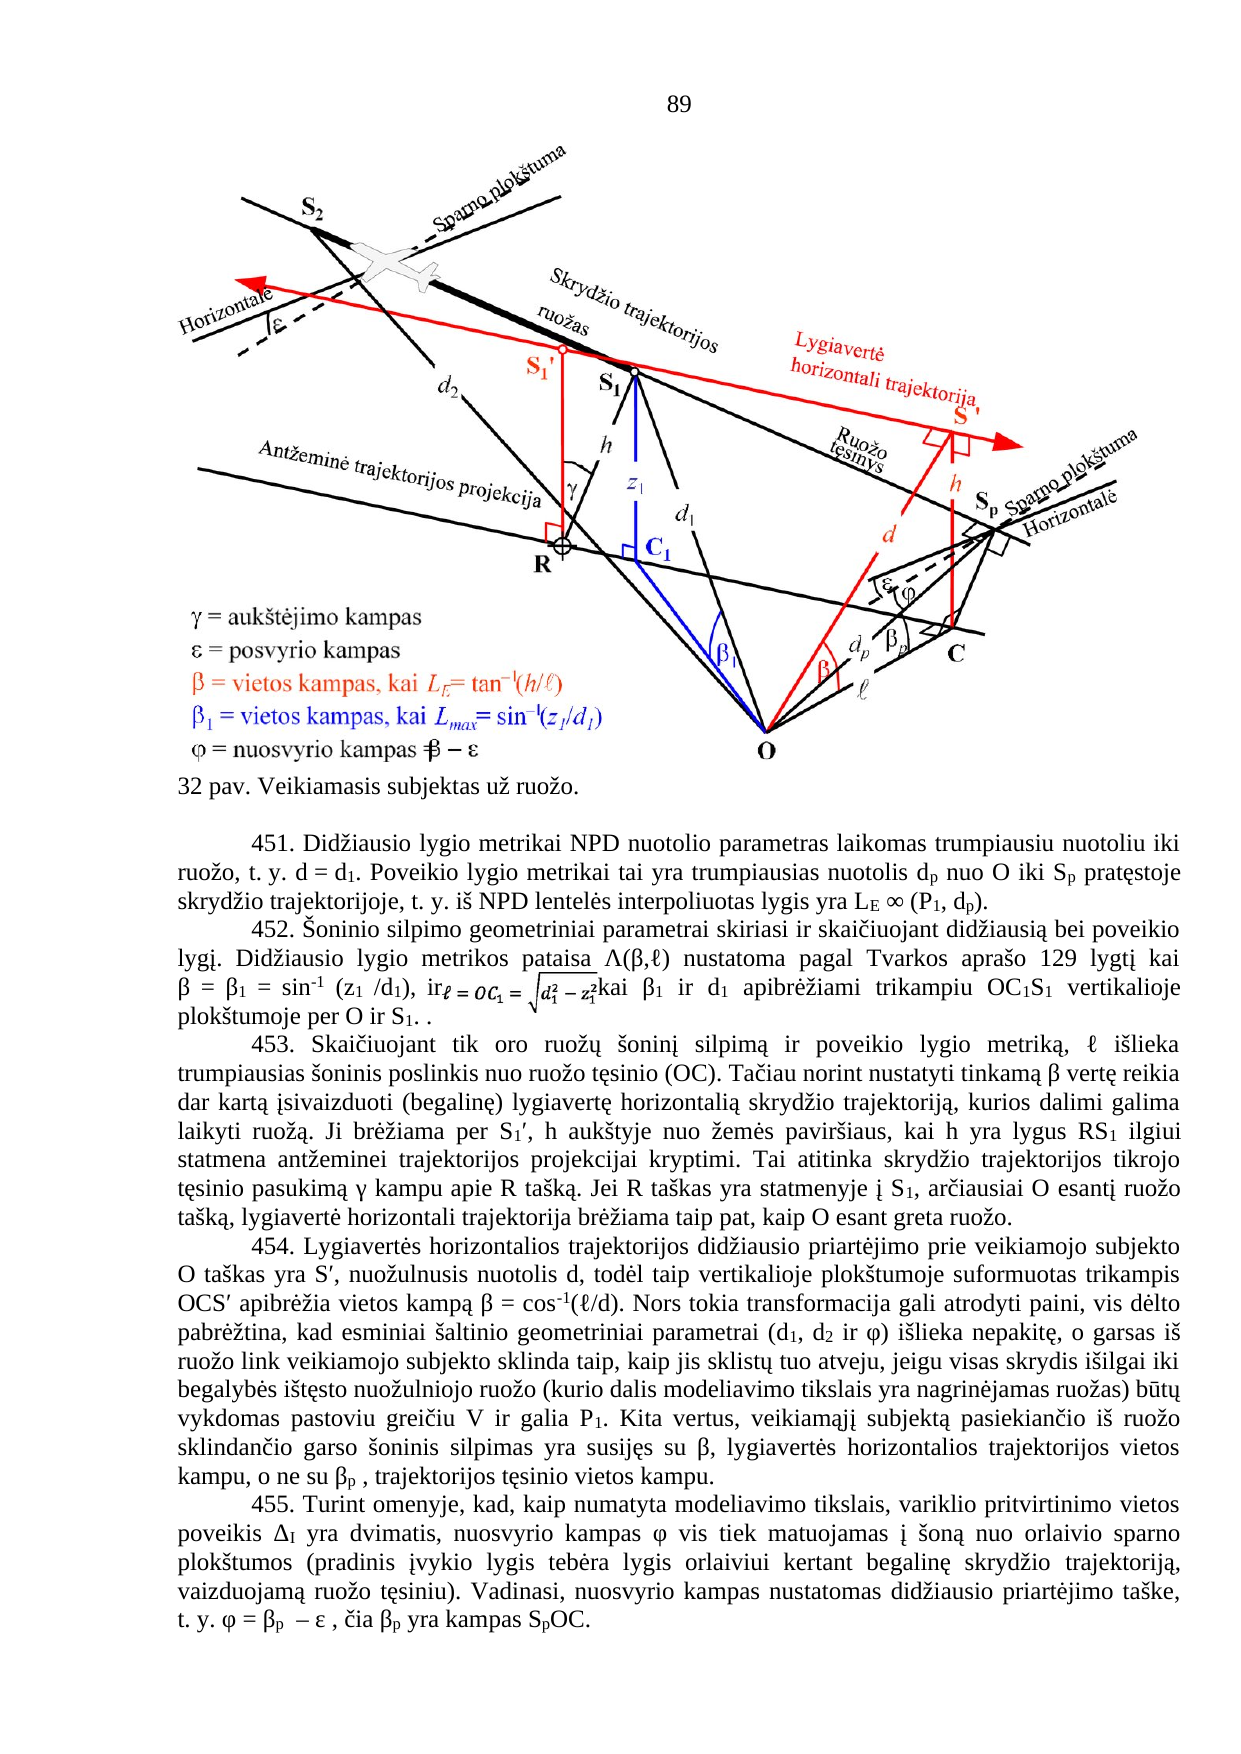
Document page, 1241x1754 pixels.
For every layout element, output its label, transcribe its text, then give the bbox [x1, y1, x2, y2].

text 453. Skaičiuojant tik oro ruožų šoninį silpimą ir poveikio lygio metriką, ℓ išlieka trumpiausias šoninis poslinkis nuo ruožo tęsinio (OC). Tačiau norint nustatyti tinkamą β vertę reikia dar kartą įsivaizduoti (begalinę) lygiavertę horizontalią skrydžio trajektoriją, kurios dalimi galima laikyti ruožą. Ji brėžiama per S1′, h aukštyje nuo žemės paviršiaus, kai h yra lygus RS1 ilgiui statmena antžeminei trajektorijos projekcijai kryptimi. Tai atitinka skrydžio trajektorijos tikrojo tęsinio pasukimą γ kampu apie R tašką. Jei R taškas yra statmenyje į S1, arčiausiai O esantį ruožo tašką, lygiavertė horizontali trajektorija brėžiama taip pat, kaip O esant greta ruožo. [177, 1029, 1181, 1231]
text 455. Turint omenyje, kad, kaip numatyta modeliavimo tikslais, variklio pritvirtinimo vietos poveikis ΔI yra dvimatis, nuosvyrio kampas φ vis tiek matuojamas į šoną nuo orlaivio sparno plokštumos (pradinis įvykio lygis tebėra lygis orlaiviui kertant begalinę skrydžio trajektoriją, vaizduojamą ruožo tęsiniu). Vadinasi, nuosvyrio kampas nustatomas didžiausio priartėjimo taške, t. y. φ = βp – ε , čia βp yra kampas SpOC. [177, 1489, 1181, 1633]
text 451. Didžiausio lygio metrikai NPD nuotolio parametras laikomas trumpiausiu nuotoliu iki ruožo, t. y. d = d1. Poveikio lygio metrikai tai yra trumpiausias nuotolis dp nuo O iki Sp pratęstoje skrydžio trajektorijoje, t. y. iš NPD lentelės interpoliuotas lygis yra LE ∞ (P1, dp). [177, 828, 1181, 914]
text 454. Lygiavertės horizontalios trajektorijos didžiausio priartėjimo prie veikiamojo subjekto O taškas yra S′, nuožulnusis nuotolis d, todėl taip vertikalioje plokštumoje suformuotas trikampis OCS′ apibrėžia vietos kampą β = cos-1(ℓ/d). Nors tokia transformacija gali atrodyti paini, vis dėlto pabrėžtina, kad esminiai šaltinio geometriniai parametrai (d1, d2 ir φ) išlieka nepakitę, o garsas iš ruožo link veikiamojo subjekto sklinda taip, kaip jis sklistų tuo atveju, jeigu visas skrydis išilgai iki begalybės ištęsto nuožulniojo ruožo (kurio dalis modeliavimo tikslais yra nagrinėjamas ruožas) būtų vykdomas pastoviu greičiu V ir galia P1. Kita vertus, veikiamąjį subjektą pasiekiančio iš ruožo sklindančio garso šoninis silpimas yra susijęs su β, lygiavertės horizontalios trajektorijos vietos kampu, o ne su βp , trajektorijos tęsinio vietos kampu. [177, 1231, 1181, 1489]
text 452. Šoninio silpimo geometriniai parametrai skiriasi ir skaičiuojant didžiausią bei poveikio lygį. Didžiausio lygio metrikos pataisa Λ(β,ℓ) nustatoma pagal Tvarkos aprašo 129 lygtį kai β = β1 = sin-1 (z1 /d1), ir kai β1 ir d1 apibrėžiami trikampiu OC1S1 vertikalioje plokštumoje per O ir S1. . [177, 914, 1181, 1029]
text 32 pav. Veikiamasis subjektas už ruožo. [177, 771, 1181, 799]
